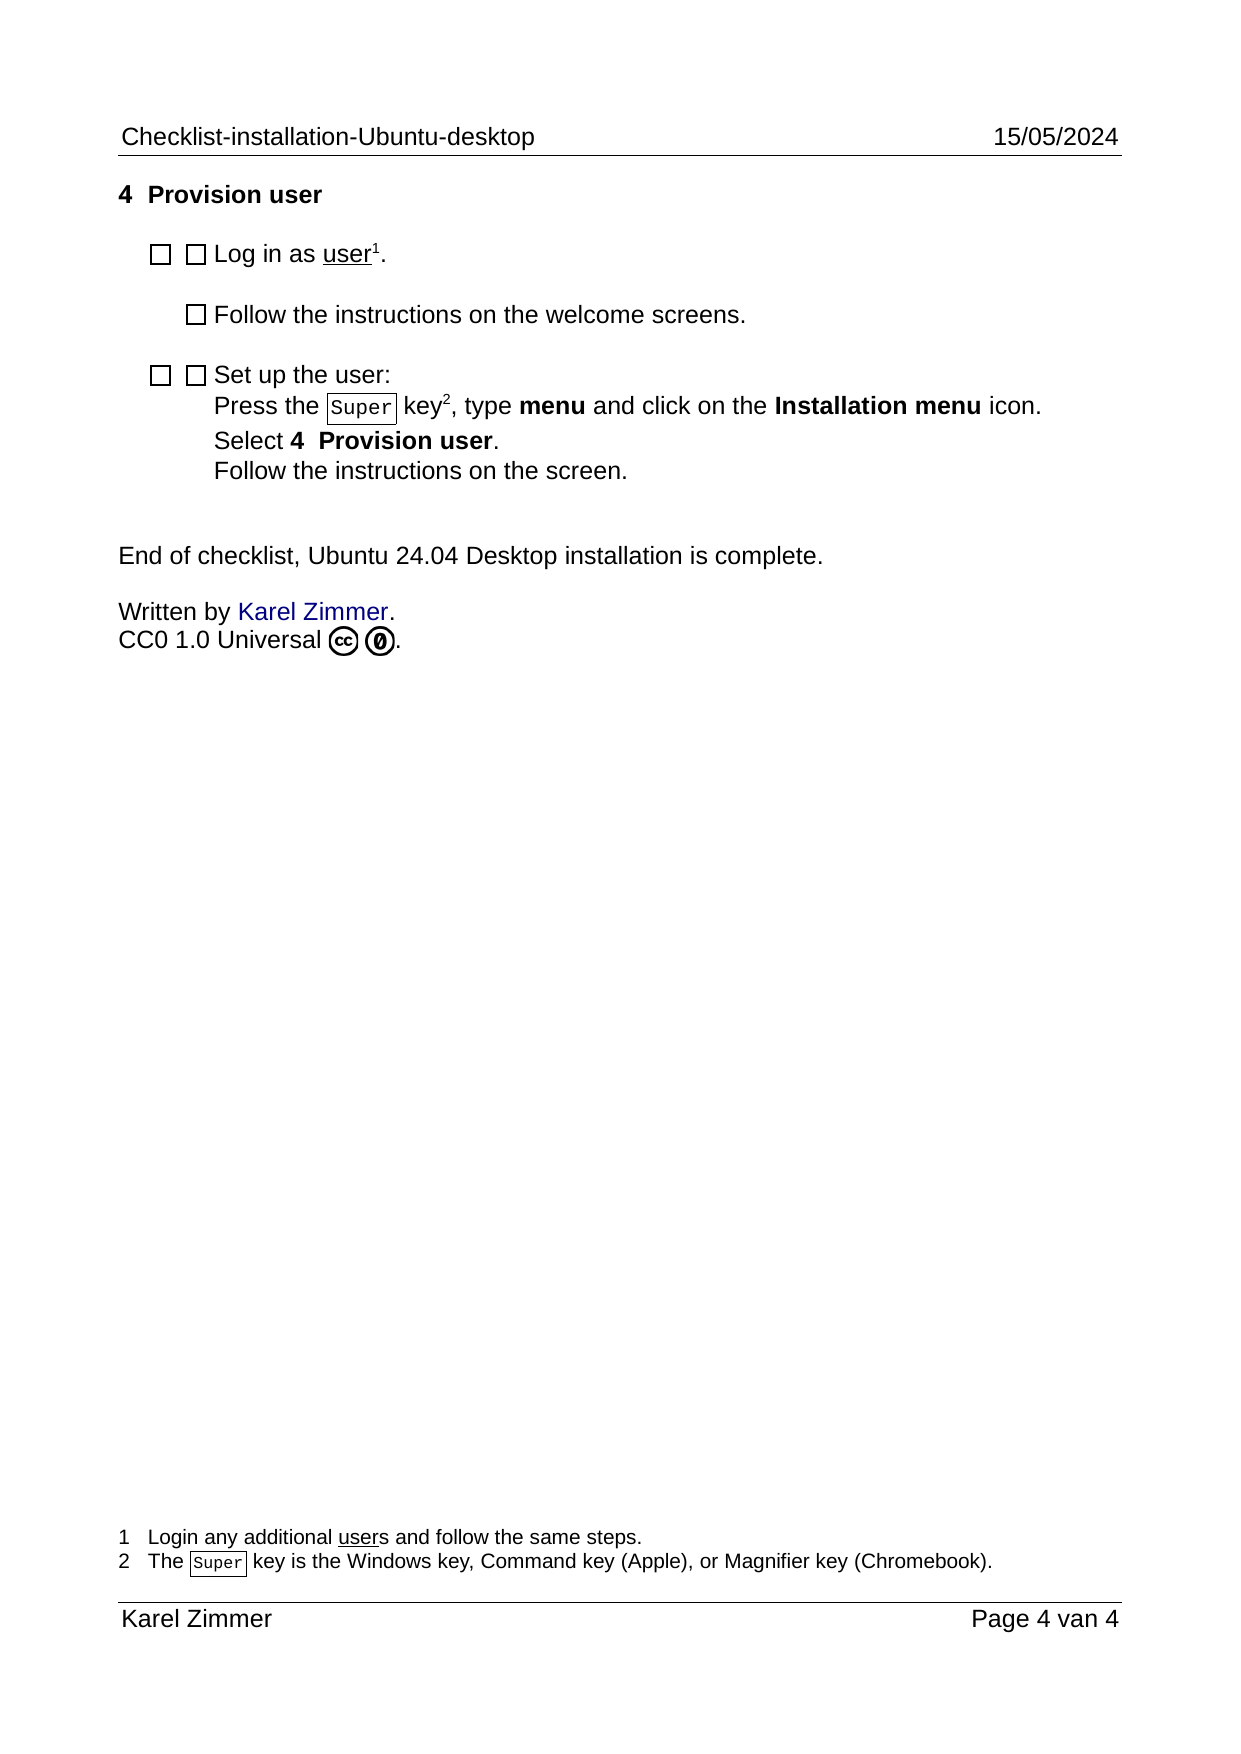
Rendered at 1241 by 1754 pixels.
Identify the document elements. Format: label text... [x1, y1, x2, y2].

picture [365, 626, 395, 656]
table_cell [142, 391, 177, 425]
list Provision user [118, 177, 1122, 211]
table_cell [142, 269, 177, 300]
table_cell [213, 330, 1122, 360]
table_cell [118, 425, 142, 456]
table_cell [177, 360, 213, 391]
table_cell Follow the instructions on the welcome screens. [213, 300, 1122, 330]
table_header [177, 239, 213, 269]
table_cell [118, 456, 142, 486]
table_header [118, 239, 142, 269]
table_cell [177, 391, 213, 425]
table_cell [177, 300, 213, 330]
text Written by Karel Zimmer. [118, 598, 1122, 626]
table_cell [118, 391, 142, 425]
table_cell [177, 330, 213, 360]
table_cell [118, 360, 142, 391]
table_cell Press the Super key, type menu and click on the Installation menu icon. [213, 391, 1122, 425]
table_cell Set up the user: [213, 360, 1122, 391]
picture [328, 626, 359, 656]
table_cell [213, 269, 1122, 300]
table_cell [177, 269, 213, 300]
table_cell [142, 425, 177, 456]
table_cell [177, 456, 213, 486]
text . [395, 626, 1122, 656]
text End of checklist, Ubuntu 24.04 Desktop installation is complete. [118, 542, 1122, 570]
table_cell [142, 300, 177, 330]
table_header Log in as USER. [213, 239, 1122, 269]
table_cell Follow the instructions on the screen. [213, 456, 1122, 486]
table_cell Select 4 Provision user. [213, 425, 1122, 456]
table_cell [142, 456, 177, 486]
table_header [142, 239, 177, 269]
table_cell [142, 330, 177, 360]
table_cell [118, 300, 142, 330]
table_cell [177, 425, 213, 456]
table_cell [118, 330, 142, 360]
table_cell [142, 360, 177, 391]
text CC0 1.0 Universal [118, 626, 328, 656]
table_cell [118, 269, 142, 300]
